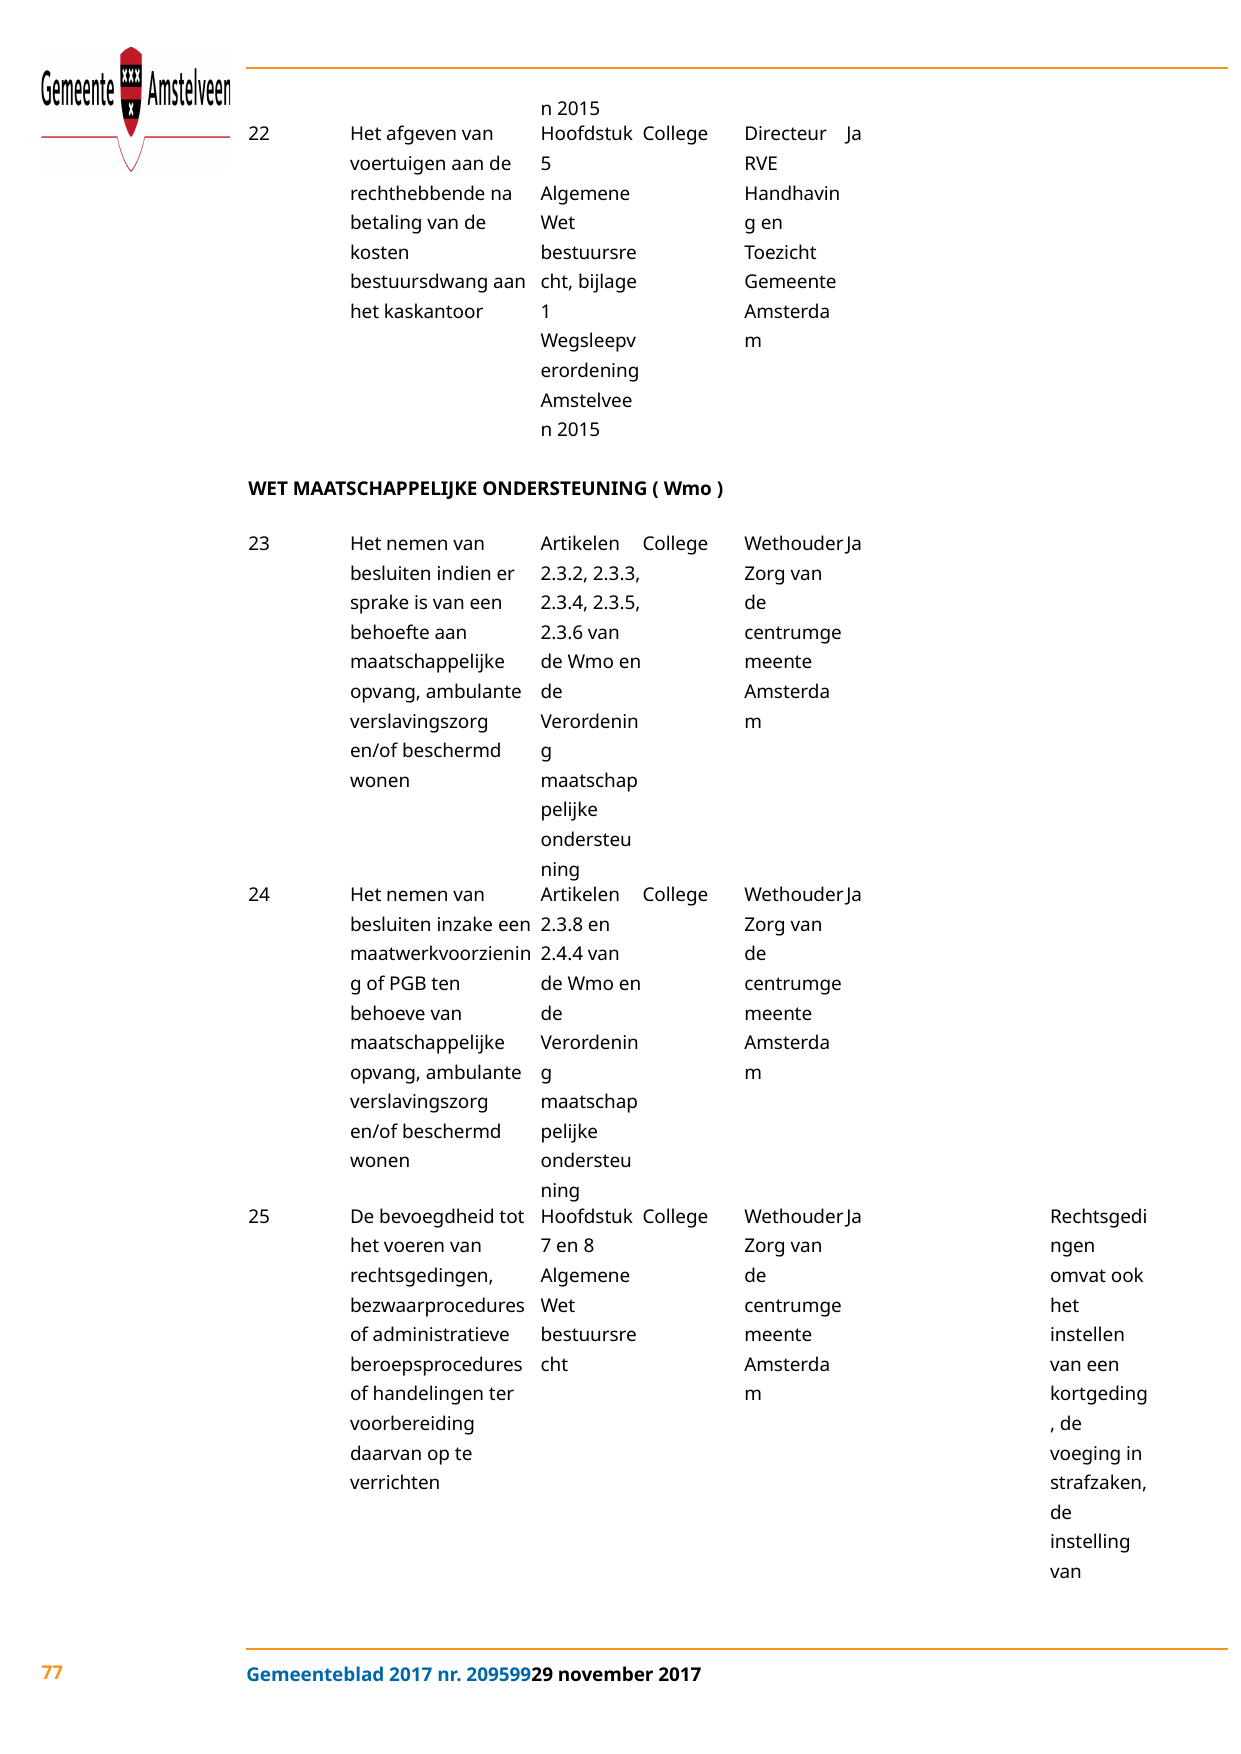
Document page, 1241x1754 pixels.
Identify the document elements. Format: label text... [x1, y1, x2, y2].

table_cell College [642, 1203, 744, 1584]
table_cell Wethouder Zorg van de centrumgemeente Amsterdam [744, 530, 846, 881]
table_header WET MAATSCHAPPELIJKE ONDERSTEUNING ( Wmo ) [248, 445, 1152, 530]
table_cell Het nemen van besluiten inzake een maatwerkvoorziening of PGB ten behoeve van maatschappelijke opvang, ambulante verslavingszorg en/of beschermd wonen [350, 881, 540, 1203]
table_cell Directeur RVE Handhaving en Toezicht Gemeente Amsterdam [744, 121, 846, 442]
table_cell [1050, 881, 1152, 1203]
table_cell [744, 95, 846, 121]
table_cell Het nemen van besluiten indien er sprake is van een behoefte aan maatschappelijke opvang, ambulante verslavingszorg en/of beschermd wonen [350, 530, 540, 881]
table_cell Wethouder Zorg van de centrumgemeente Amsterdam [744, 881, 846, 1203]
table_cell [948, 95, 1050, 121]
table_cell Hoofdstuk 7 en 8 Algemene Wet bestuursrecht [540, 1203, 642, 1584]
table_cell Artikelen 2.3.8 en 2.4.4 van de Wmo en de Verordening maatschappelijke ondersteuning [540, 881, 642, 1203]
table_cell 24 [248, 881, 350, 1203]
picture [41, 47, 231, 172]
table_cell [350, 95, 540, 121]
table_cell Ja [846, 530, 948, 881]
table_cell Het afgeven van voertuigen aan de rechthebbende na betaling van de kosten bestuursdwang aan het kaskantoor [350, 121, 540, 442]
table_cell [846, 95, 948, 121]
table_cell [642, 95, 744, 121]
table_cell 22 [248, 121, 350, 442]
table_cell Artikelen 2.3.2, 2.3.3, 2.3.4, 2.3.5, 2.3.6 van de Wmo en de Verordening maatschappelijke ondersteuning [540, 530, 642, 881]
table_cell Hoofdstuk 5 Algemene Wet bestuursrecht, bijlage 1 Wegsleepverordening Amstelveen 2015 [540, 121, 642, 442]
table_cell Ja [846, 1203, 948, 1584]
table_cell [1050, 530, 1152, 881]
table_cell Ja [846, 881, 948, 1203]
table_cell [248, 95, 350, 121]
table_cell Wethouder Zorg van de centrumgemeente Amsterdam [744, 1203, 846, 1584]
table_cell [1050, 95, 1152, 121]
table_cell De bevoegdheid tot het voeren van rechtsgedingen, bezwaarprocedures of administratieve beroepsprocedures of handelingen ter voorbereiding daarvan op te verrichten [350, 1203, 540, 1584]
table_cell [948, 1203, 1050, 1584]
table_cell n 2015 [540, 95, 642, 121]
table_cell 23 [248, 530, 350, 881]
table_cell College [642, 530, 744, 881]
table_cell [1050, 121, 1152, 442]
table_cell [948, 530, 1050, 881]
table_cell [948, 121, 1050, 442]
table_cell Ja [846, 121, 948, 442]
table_cell College [642, 881, 744, 1203]
table_cell 25 [248, 1203, 350, 1584]
table_cell College [642, 121, 744, 442]
table_cell Rechtsgedingen omvat ook het instellen van een kortgeding, de voeging in strafzaken, de instelling van [1050, 1203, 1152, 1584]
table_cell [948, 881, 1050, 1203]
